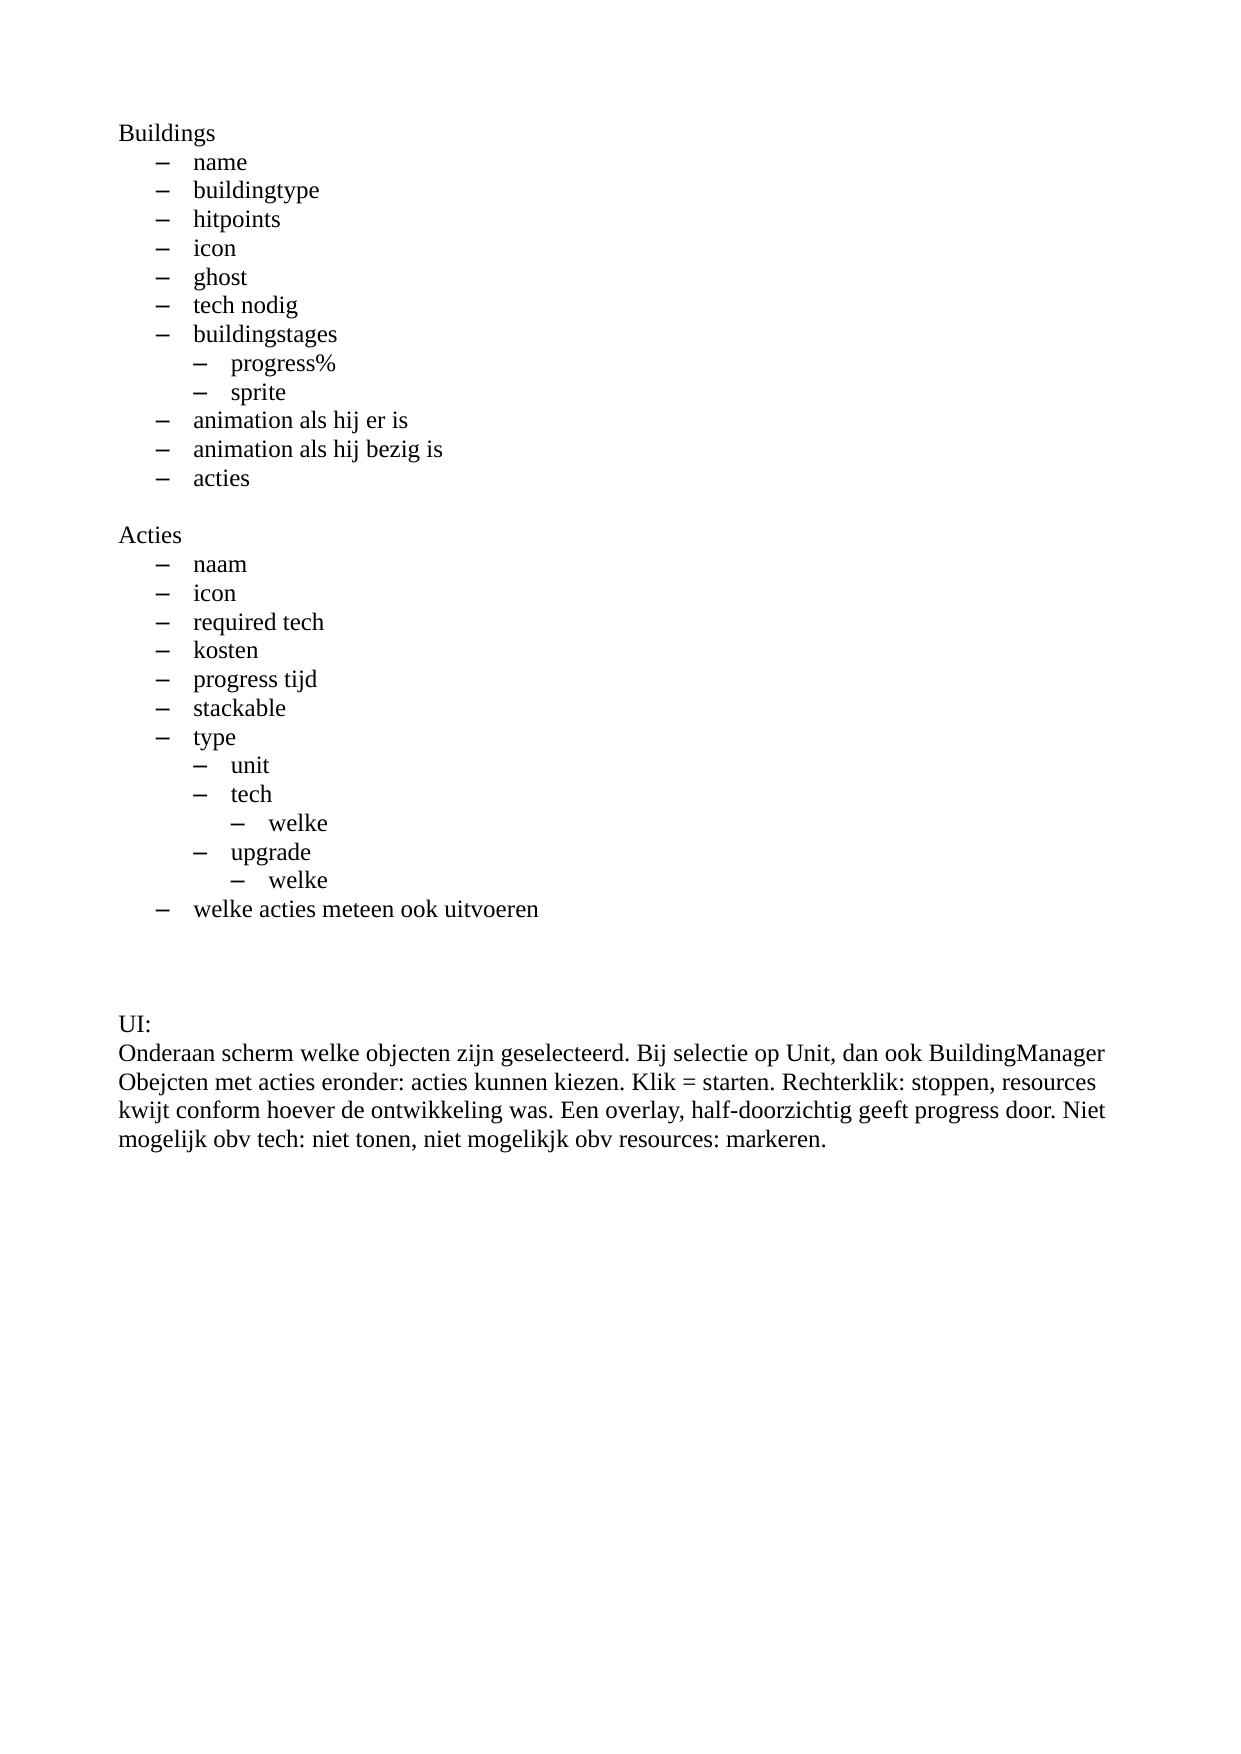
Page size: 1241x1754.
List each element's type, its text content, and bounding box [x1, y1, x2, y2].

list icon [156, 233, 1122, 262]
list tech nodig [156, 291, 1122, 319]
list stackable [156, 693, 1122, 722]
list welke acties meteen ook uitvoeren [156, 894, 1122, 923]
text UI: [118, 1009, 1122, 1038]
list welke [231, 808, 1122, 837]
list kosten [156, 636, 1122, 664]
list animation als hij er is [156, 406, 1122, 434]
list buildingstages [156, 319, 1122, 348]
list welke [231, 866, 1122, 894]
list icon [156, 578, 1122, 607]
list buildingtype [156, 176, 1122, 204]
list sprite [193, 377, 1122, 406]
text Obejcten met acties eronder: acties kunnen kiezen. Klik = starten. Rechterklik: stoppen, resources kwijt conform hoever de ontwikkeling was. Een overlay, half-doorzichtig geeft progress door. Niet mogelijk obv tech: niet tonen, niet mogelikjk obv resources: markeren. [118, 1067, 1122, 1153]
list upgrade [193, 837, 1122, 866]
list acties [156, 463, 1122, 492]
list naam [156, 549, 1122, 578]
text Buildings [118, 118, 1122, 147]
list tech [193, 779, 1122, 808]
list ghost [156, 262, 1122, 291]
list progress% [193, 348, 1122, 377]
list hitpoints [156, 204, 1122, 233]
list type [156, 722, 1122, 751]
list progress tijd [156, 664, 1122, 693]
list required tech [156, 607, 1122, 636]
list unit [193, 751, 1122, 779]
list animation als hij bezig is [156, 434, 1122, 463]
text Onderaan scherm welke objecten zijn geselecteerd. Bij selectie op Unit, dan ook BuildingManager [118, 1038, 1122, 1067]
text Acties [118, 521, 1122, 549]
list name [156, 147, 1122, 176]
